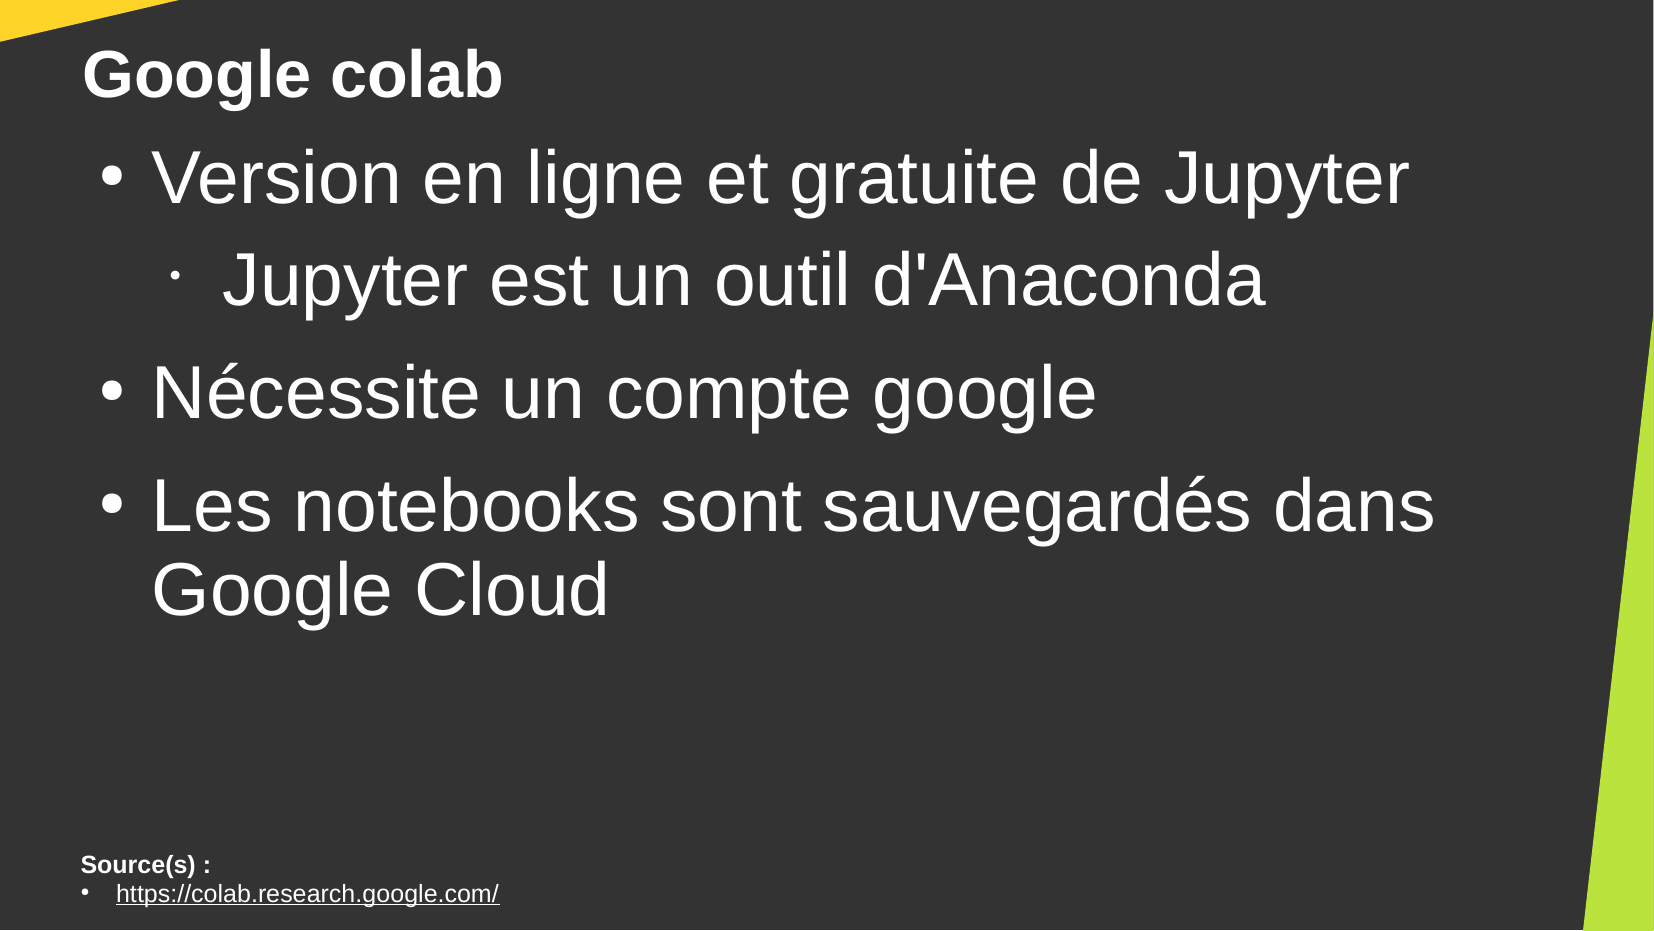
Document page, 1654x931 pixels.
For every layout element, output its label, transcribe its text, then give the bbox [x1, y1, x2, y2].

text_box [0, 0, 179, 42]
title Google colab [82, 37, 1571, 115]
text_box Source(s) : https://colab.research.google.com/ [65, 843, 1483, 915]
text_box [1582, 307, 1654, 931]
list Version en ligne et gratuite de Jupyter Jupyter est un outil d'Anaconda Nécessite un compte google Les notebooks sont sauvegardés dans Google Cloud [80, 135, 1560, 686]
